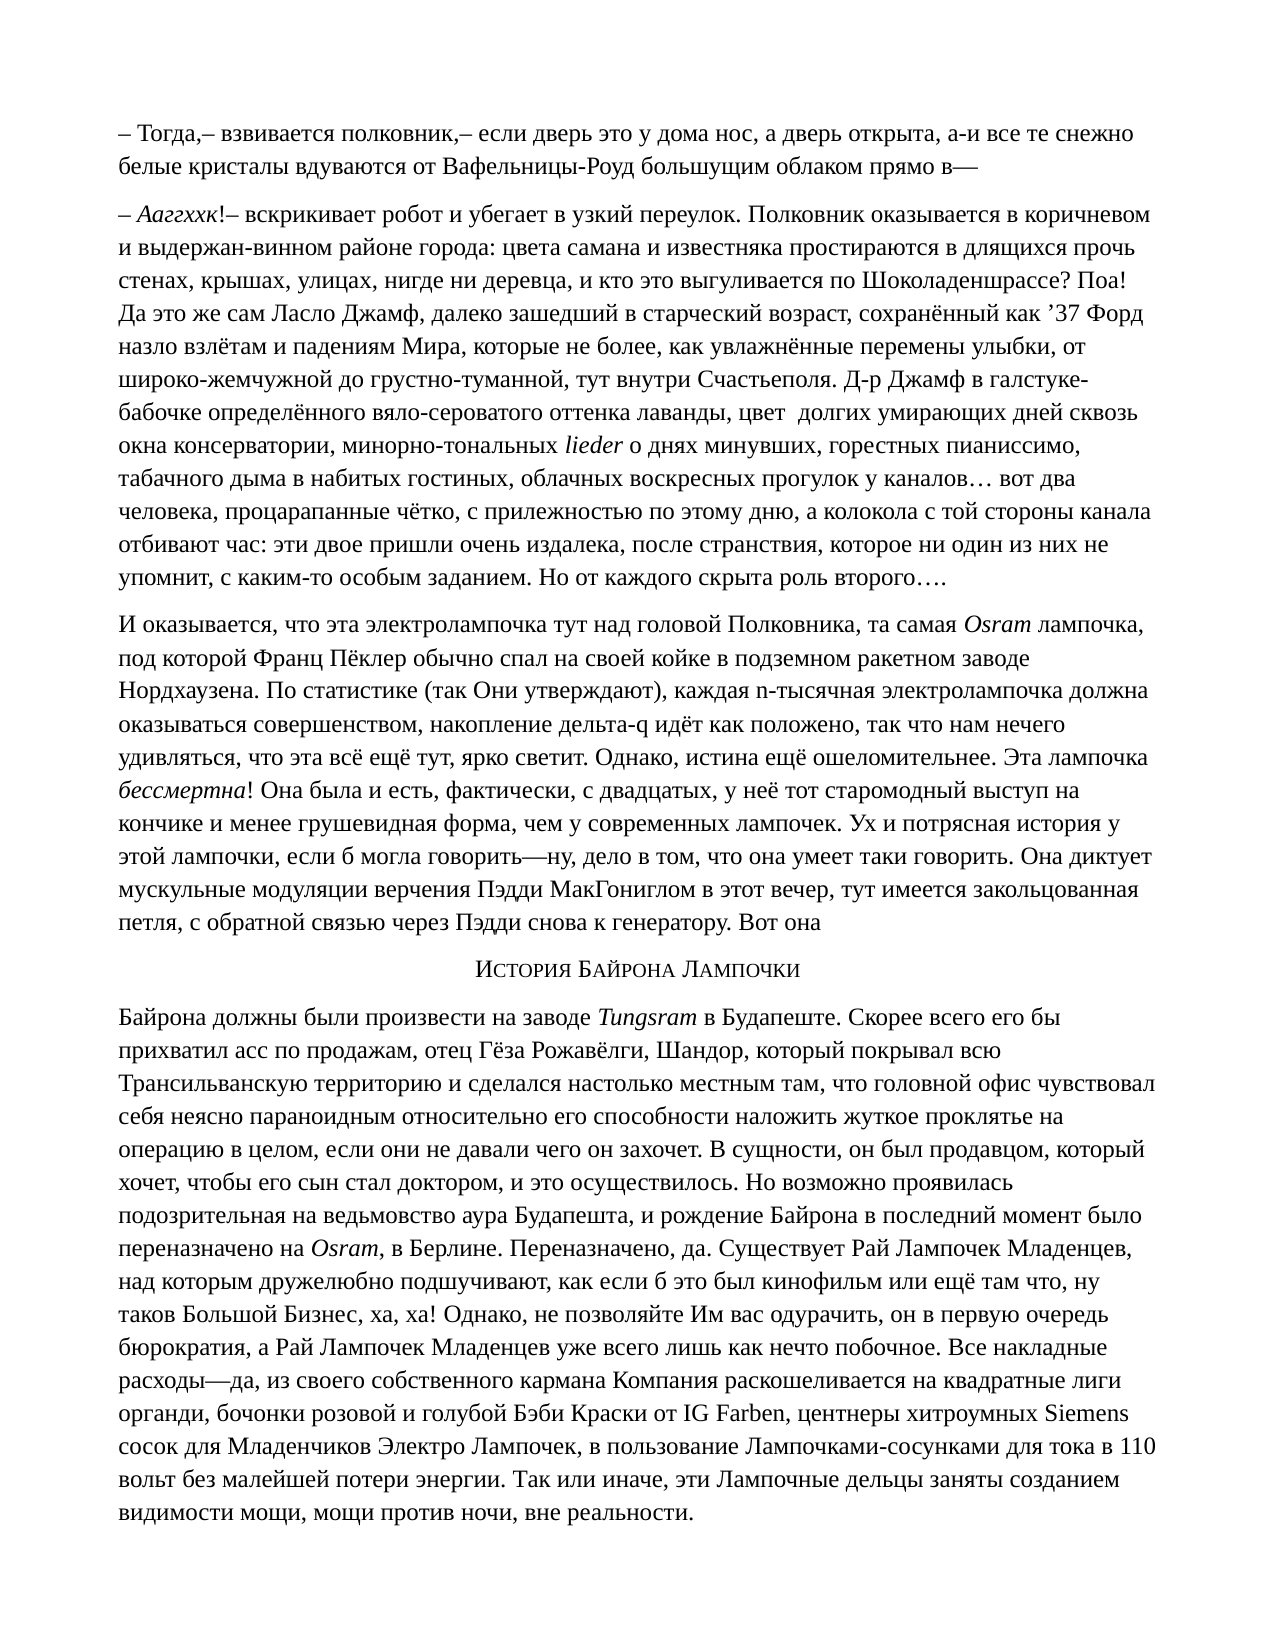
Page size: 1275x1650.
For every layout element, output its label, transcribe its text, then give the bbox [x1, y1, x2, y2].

text История Байрона Лампочки [118, 954, 1157, 983]
text – Ааггххк!– вскрикивает робот и убегает в узкий переулок. Полковник оказывается в коричневом и выдержан-винном районе города: цвета самана и известняка простираются в длящихся прочь стенах, крышах, улицах, нигде ни деревца, и кто это выгуливается по Шоколаденшрассе? Поа! Да это же сам Ласло Джамф, далеко зашедший в старческий возраст, сохранённый как ’37 Форд назло взлётам и падениям Мира, которые не более, как увлажнённые перемены улыбки, от широко-жемчужной до грустно-туманной, тут внутри Счастьеполя. Д-р Джамф в галстуке-бабочке определённого вяло-сероватого оттенка лаванды, цвет долгих умирающих дней сквозь окна консерватории, минорно-тональных lieder о днях минувших, горестных пианиссимо, табачного дыма в набитых гостиных, облачных воскресных прогулок у каналов… вот два человека, процарапанные чётко, с прилежностью по этому дню, а колокола с той стороны канала отбивают час: эти двое пришли очень издалека, после странствия, которое ни один из них не упомнит, с каким-то особым заданием. Но от каждого скрыта роль второго…. [118, 199, 1157, 591]
text – Тогда,– взвивается полковник,– если дверь это у дома нос, а дверь открыта, а-и все те снежно белые кристалы вдуваются от Вафельницы-Роуд большущим облаком прямо в— [118, 118, 1157, 180]
text И оказывается, что эта электролампочка тут над головой Полковника, та самая Osram лампочка, под которой Франц Пёклер обычно спал на своей койке в подземном ракетном заводе Нордхаузена. По статистике (так Они утверждают), каждая n-тысячная электролампочка должна оказываться совершенством, накопление дельта-q идёт как положено, так что нам нечего удивляться, что эта всё ещё тут, ярко светит. Однако, истина ещё ошеломительнее. Эта лампочка бессмертна! Она была и есть, фактически, с двадцатых, у неё тот старомодный выступ на кончике и менее грушевидная форма, чем у современных лампочек. Ух и потрясная история у этой лампочки, если б могла говорить—ну, дело в том, что она умеет таки говорить. Она диктует мускульные модуляции верчения Пэдди МакГониглом в этот вечер, тут имеется закольцованная петля, с обратной связью через Пэдди снова к генератору. Вот она [118, 609, 1157, 936]
text Байрона должны были произвести на заводе Tungsram в Будапеште. Скорее всего его бы прихватил асс по продажам, отец Гёза Рожавёлги, Шандор, который покрывал всю Трансильванскую территорию и сделался настолько местным там, что головной офис чувствовал себя неясно параноидным относительно его способности наложить жуткое проклятье на операцию в целом, если они не давали чего он захочет. В сущности, он был продавцом, который хочет, чтобы его сын стал доктором, и это осуществилось. Но возможно проявилась подозрительная на ведьмовство аура Будапешта, и рождение Байрона в последний момент было переназначено на Osram, в Берлине. Переназначено, да. Существует Рай Лампочек Младенцев, над которым дружелюбно подшучивают, как если б это был кинофильм или ещё там что, ну таков Большой Бизнес, ха, ха! Однако, не позволяйте Им вас одурачить, он в первую очередь бюрократия, а Рай Лампочек Младенцев уже всего лишь как нечто побочное. Все накладные расходы—да, из своего собственного кармана Компания раскошеливается на квадратные лиги органди, бочонки розовой и голубой Бэби Краски от IG Farben, центнеры хитроумных Siemens сосок для Младенчиков Электро Лампочек, в пользование Лампочками-сосунками для тока в 110 вольт без малейшей потери энергии. Так или иначе, эти Лампочные дельцы заняты созданием видимости мощи, мощи против ночи, вне реальности. [118, 1002, 1157, 1526]
